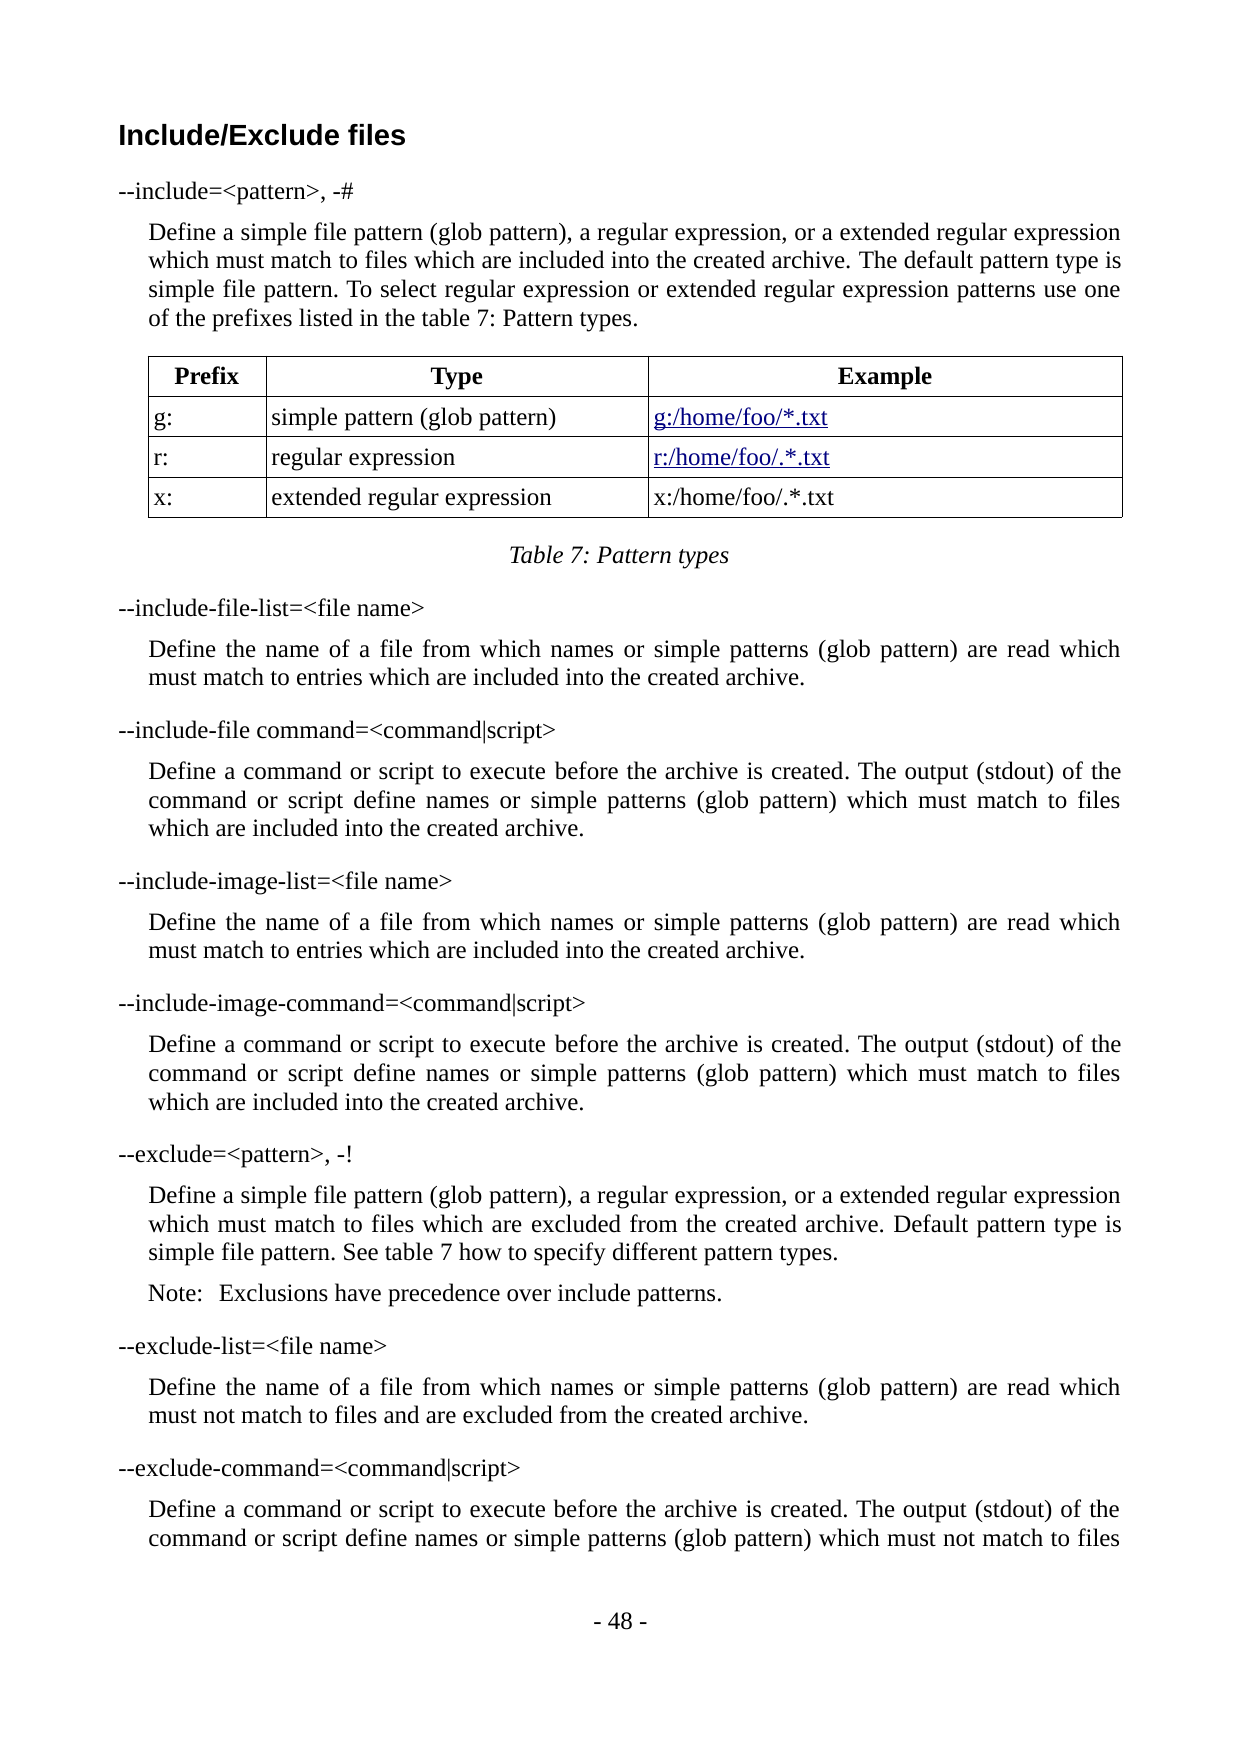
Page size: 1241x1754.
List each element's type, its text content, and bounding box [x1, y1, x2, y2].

table_cell regular expression [267, 437, 648, 477]
text Define the name of a file from which names or simple patterns (glob pattern) are read which must match to entries which are included into the created archive. [148, 634, 1122, 691]
table_header Type [267, 357, 648, 396]
title --include-file-list=<file name> [118, 593, 1122, 622]
table_cell x:/home/foo/.*.txt [649, 478, 1122, 517]
title --include-image-command=<command|script> [118, 988, 1122, 1017]
table_cell r:/home/foo/.*.txt [649, 437, 1122, 477]
table_cell extended regular expression [267, 478, 648, 517]
table_header Example [649, 357, 1122, 396]
text Define a command or script to execute before the archive is created. The output (stdout) of the command or script define names or simple patterns (glob pattern) which must match to files which are included into the created archive. [148, 756, 1122, 842]
title --exclude-command=<command|script> [118, 1453, 1122, 1482]
subtitle Include/Exclude files [118, 118, 1122, 152]
table_header Prefix [149, 357, 266, 396]
title --include-image-list=<file name> [118, 866, 1122, 895]
text Define a command or script to execute before the archive is created. The output (stdout) of the command or script define names or simple patterns (glob pattern) which must match to files which are included into the created archive. [148, 1029, 1122, 1115]
title --include-file command=<command|script> [118, 715, 1122, 744]
text Define the name of a file from which names or simple patterns (glob pattern) are read which must match to entries which are included into the created archive. [148, 907, 1122, 964]
table_cell simple pattern (glob pattern) [267, 397, 648, 436]
text Note: Exclusions have precedence over include patterns. [148, 1278, 1122, 1307]
table_cell x: [149, 478, 266, 517]
text Define the name of a file from which names or simple patterns (glob pattern) are read which must not match to files and are excluded from the created archive. [148, 1372, 1122, 1429]
text Define a command or script to execute before the archive is created. The output (stdout) of the command or script define names or simple patterns (glob pattern) which must not match to files [148, 1494, 1122, 1551]
title --exclude=<pattern>, -! [118, 1139, 1122, 1168]
text Define a simple file pattern (glob pattern), a regular expression, or a extended regular expression which must match to files which are included into the created archive. The default pattern type is simple file pattern. To select regular expression or extended regular expression patterns use one of the prefixes listed in the table 7: Pattern types. [148, 217, 1122, 332]
title --include=<pattern>, -# [118, 176, 1122, 205]
text Table 7: Pattern types [118, 541, 1122, 569]
table_cell g: [149, 397, 266, 436]
table_cell g:/home/foo/*.txt [649, 397, 1122, 436]
text Define a simple file pattern (glob pattern), a regular expression, or a extended regular expression which must match to files which are excluded from the created archive. Default pattern type is simple file pattern. See table 7 how to specify different pattern types. [148, 1180, 1122, 1266]
table_cell r: [149, 437, 266, 477]
title --exclude-list=<file name> [118, 1331, 1122, 1360]
